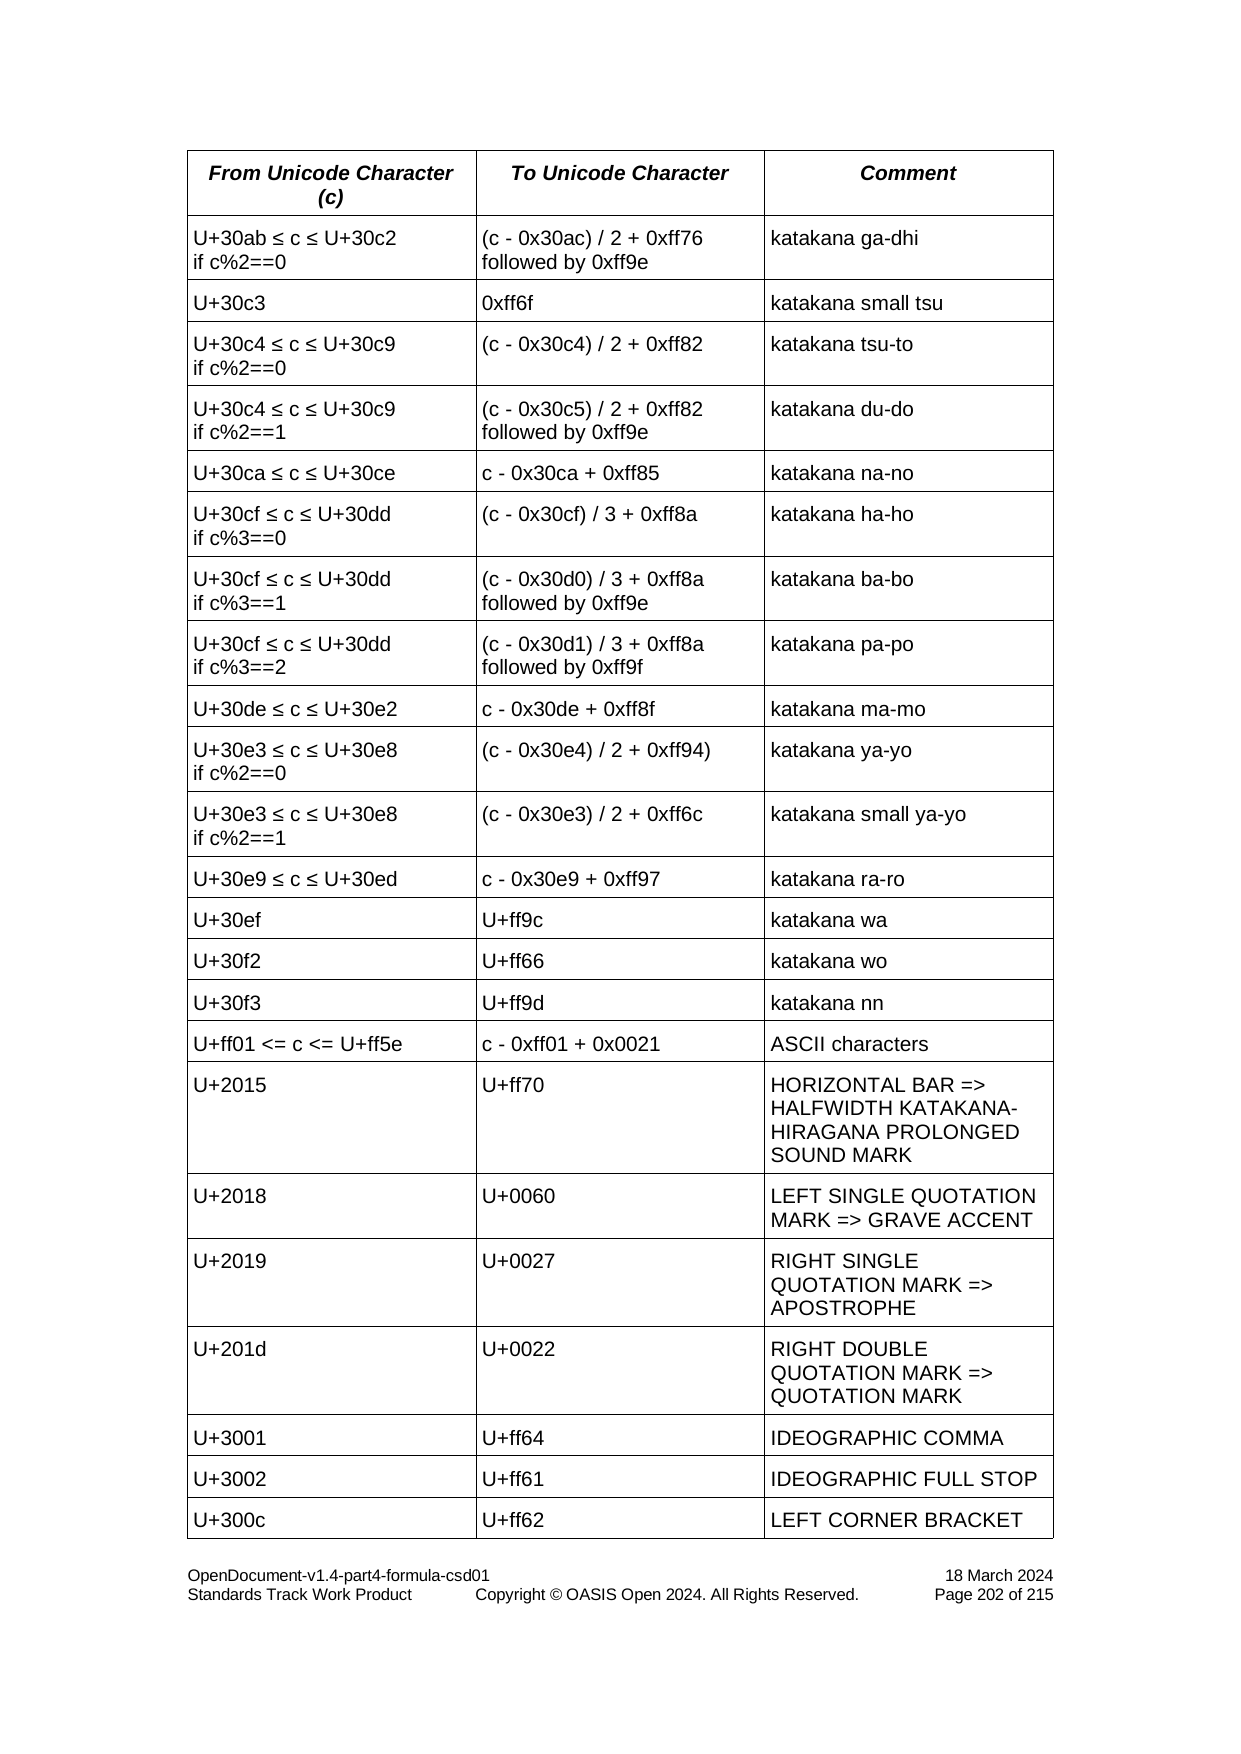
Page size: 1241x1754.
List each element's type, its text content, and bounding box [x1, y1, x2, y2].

table_cell katakana na-no [765, 451, 1053, 491]
table_cell katakana wo [765, 939, 1053, 979]
table_cell (c - 0x30d0) / 3 + 0xff8a followed by 0xff9e [477, 557, 764, 620]
table_cell U+2015 [188, 1062, 476, 1173]
table_cell (c - 0x30cf) / 3 + 0xff8a [477, 492, 764, 556]
table_cell U+30c3 [188, 280, 476, 321]
table_cell (c - 0x30c4) / 2 + 0xff82 [477, 322, 764, 385]
table_cell U+30de ≤ c ≤ U+30e2 [188, 686, 476, 726]
table_cell U+30cf ≤ c ≤ U+30dd if c%3==0 [188, 492, 476, 556]
table_cell U+201d [188, 1327, 476, 1414]
table_cell HORIZONTAL BAR => HALFWIDTH KATAKANA-HIRAGANA PROLONGED SOUND MARK [765, 1062, 1053, 1173]
table_cell U+30cf ≤ c ≤ U+30dd if c%3==2 [188, 621, 476, 685]
table_cell U+30e9 ≤ c ≤ U+30ed [188, 857, 476, 897]
table_cell katakana wa [765, 898, 1053, 938]
table_cell (c - 0x30c5) / 2 + 0xff82 followed by 0xff9e [477, 386, 764, 450]
table_header From Unicode Character (c) [188, 151, 476, 215]
table_cell U+30f2 [188, 939, 476, 979]
table_cell U+3001 [188, 1415, 476, 1455]
table_cell U+30ef [188, 898, 476, 938]
table_cell c - 0x30ca + 0xff85 [477, 451, 764, 491]
table_cell U+0027 [477, 1239, 764, 1326]
table_cell U+ff64 [477, 1415, 764, 1455]
table_cell U+30ca ≤ c ≤ U+30ce [188, 451, 476, 491]
table_cell IDEOGRAPHIC FULL STOP [765, 1456, 1053, 1497]
table_cell U+ff61 [477, 1456, 764, 1497]
table_cell katakana ra-ro [765, 857, 1053, 897]
table_cell (c - 0x30e3) / 2 + 0xff6c [477, 792, 764, 856]
table_cell katakana du-do [765, 386, 1053, 450]
table_cell U+30e3 ≤ c ≤ U+30e8 if c%2==1 [188, 792, 476, 856]
table_cell IDEOGRAPHIC COMMA [765, 1415, 1053, 1455]
table_cell U+30f3 [188, 980, 476, 1020]
table_cell U+30cf ≤ c ≤ U+30dd if c%3==1 [188, 557, 476, 620]
table_cell LEFT CORNER BRACKET [765, 1498, 1053, 1538]
table_cell (c - 0x30e4) / 2 + 0xff94) [477, 727, 764, 791]
table_cell U+2019 [188, 1239, 476, 1326]
table_cell katakana ma-mo [765, 686, 1053, 726]
table_cell katakana ha-ho [765, 492, 1053, 556]
table_cell U+30c4 ≤ c ≤ U+30c9 if c%2==1 [188, 386, 476, 450]
table_cell 0xff6f [477, 280, 764, 321]
table_cell katakana ga-dhi [765, 216, 1053, 279]
table_cell U+ff70 [477, 1062, 764, 1173]
table_cell (c - 0x30ac) / 2 + 0xff76 followed by 0xff9e [477, 216, 764, 279]
table_header Comment [765, 151, 1053, 215]
table_cell katakana pa-po [765, 621, 1053, 685]
table_cell katakana ya-yo [765, 727, 1053, 791]
table_cell RIGHT DOUBLE QUOTATION MARK => QUOTATION MARK [765, 1327, 1053, 1414]
table_cell katakana ba-bo [765, 557, 1053, 620]
table_cell c - 0x30de + 0xff8f [477, 686, 764, 726]
table_cell U+30e3 ≤ c ≤ U+30e8 if c%2==0 [188, 727, 476, 791]
table_cell U+ff01 <= c <= U+ff5e [188, 1021, 476, 1061]
table_cell U+ff9d [477, 980, 764, 1020]
table_cell katakana tsu-to [765, 322, 1053, 385]
table_cell U+ff9c [477, 898, 764, 938]
table_cell katakana small ya-yo [765, 792, 1053, 856]
table_cell U+0022 [477, 1327, 764, 1414]
table_cell U+0060 [477, 1174, 764, 1238]
table_cell U+300c [188, 1498, 476, 1538]
table_cell (c - 0x30d1) / 3 + 0xff8a followed by 0xff9f [477, 621, 764, 685]
table_cell U+30c4 ≤ c ≤ U+30c9 if c%2==0 [188, 322, 476, 385]
table_cell ASCII characters [765, 1021, 1053, 1061]
table_cell c - 0xff01 + 0x0021 [477, 1021, 764, 1061]
table_cell LEFT SINGLE QUOTATION MARK => GRAVE ACCENT [765, 1174, 1053, 1238]
table_cell katakana small tsu [765, 280, 1053, 321]
table_cell U+3002 [188, 1456, 476, 1497]
table_cell U+2018 [188, 1174, 476, 1238]
table_cell U+ff66 [477, 939, 764, 979]
table_cell c - 0x30e9 + 0xff97 [477, 857, 764, 897]
table_header To Unicode Character [477, 151, 764, 215]
table_cell U+30ab ≤ c ≤ U+30c2 if c%2==0 [188, 216, 476, 279]
table_cell U+ff62 [477, 1498, 764, 1538]
table_cell katakana nn [765, 980, 1053, 1020]
table_cell RIGHT SINGLE QUOTATION MARK => APOSTROPHE [765, 1239, 1053, 1326]
